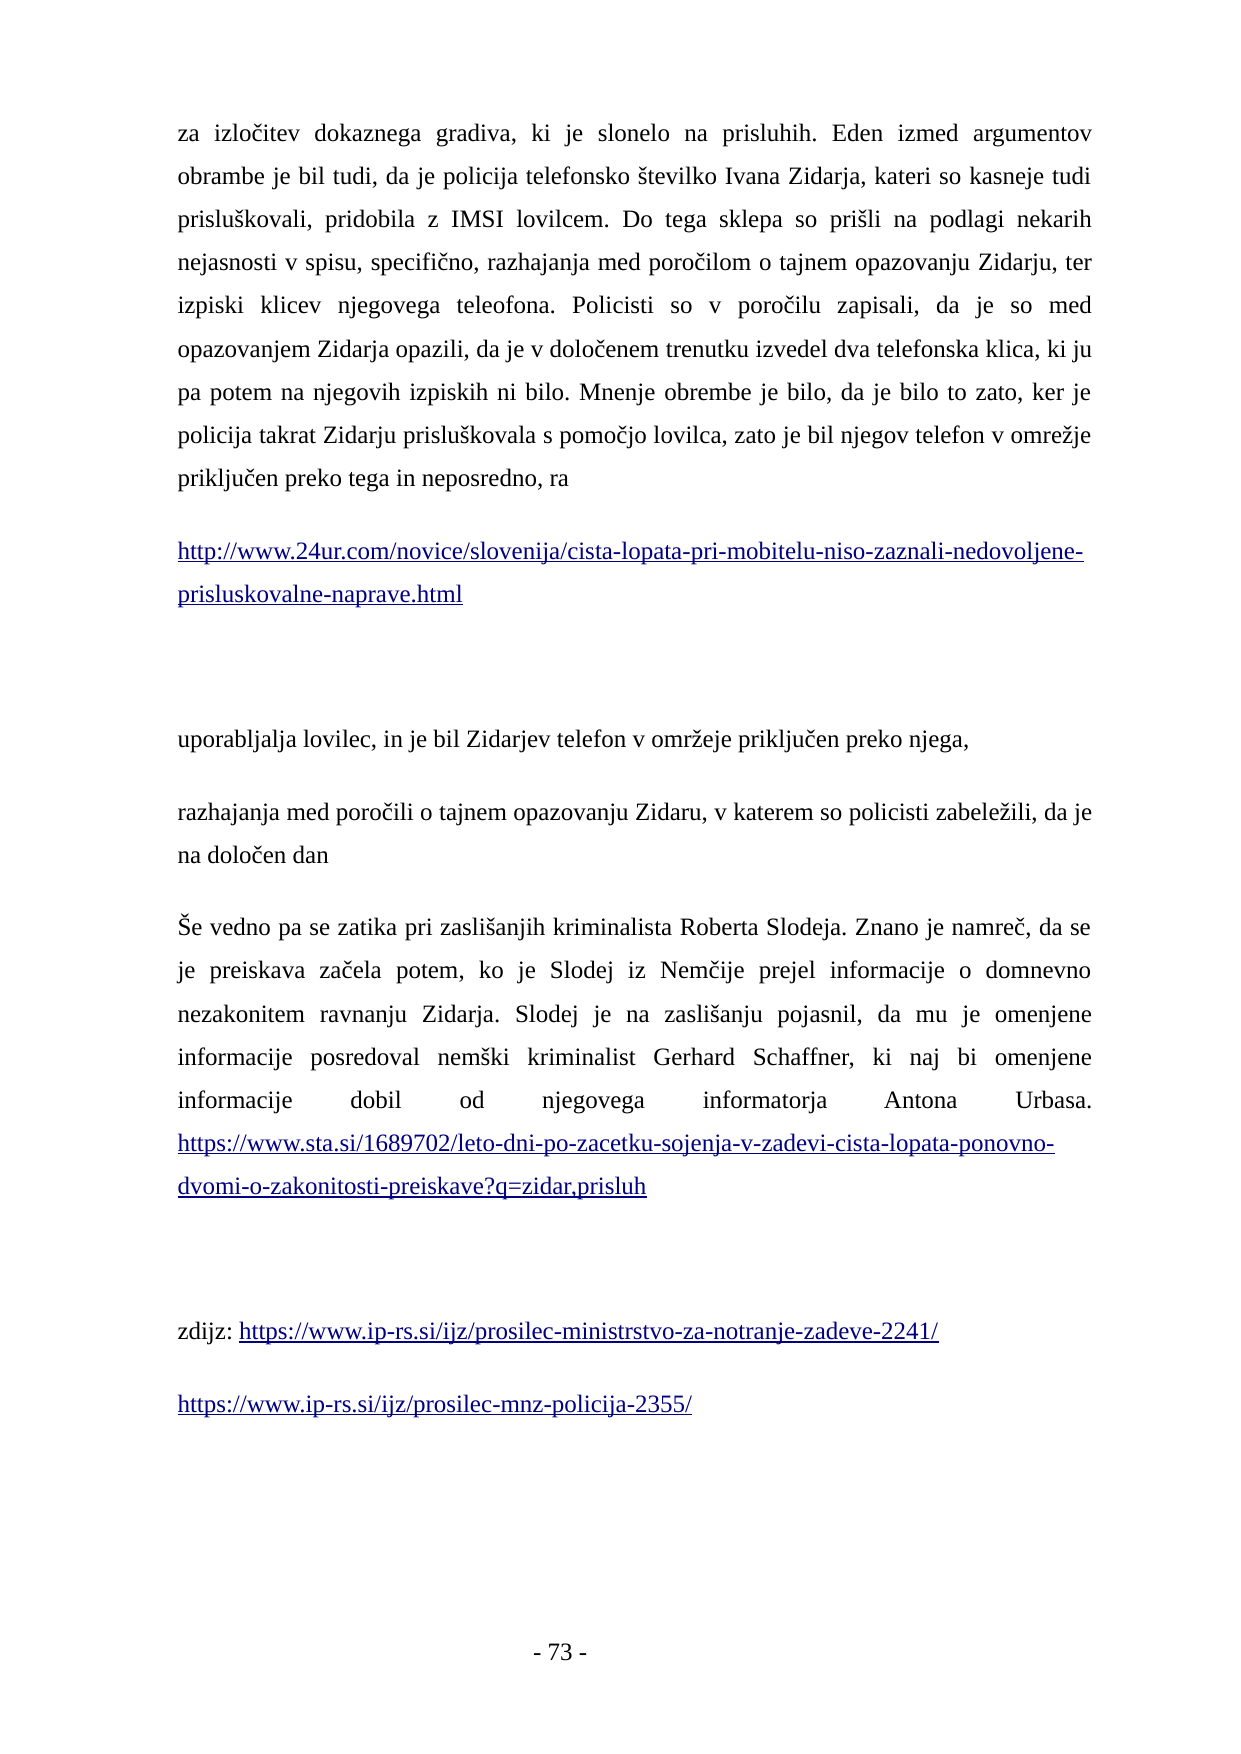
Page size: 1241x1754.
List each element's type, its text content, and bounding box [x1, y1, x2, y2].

text https://www.ip-rs.si/ijz/prosilec-mnz-policija-2355/ [177, 1389, 1093, 1418]
text razhajanja med poročili o tajnem opazovanju Zidaru, v katerem so policisti zabeležili, da je na določen dan [177, 797, 1093, 868]
text za izločitev dokaznega gradiva, ki je slonelo na prisluhih. Eden izmed argumentov obrambe je bil tudi, da je policija telefonsko številko Ivana Zidarja, kateri so kasneje tudi prisluškovali, pridobila z IMSI lovilcem. Do tega sklepa so prišli na podlagi nekarih nejasnosti v spisu, specifično, razhajanja med poročilom o tajnem opazovanju Zidarju, ter izpiski klicev njegovega teleofona. Policisti so v poročilu zapisali, da je so med opazovanjem Zidarja opazili, da je v določenem trenutku izvedel dva telefonska klica, ki ju pa potem na njegovih izpiskih ni bilo. Mnenje obrembe je bilo, da je bilo to zato, ker je policija takrat Zidarju prisluškovala s pomočjo lovilca, zato je bil njegov telefon v omrežje priključen preko tega in neposredno, ra [177, 118, 1093, 492]
text http://www.24ur.com/novice/slovenija/cista-lopata-pri-mobitelu-niso-zaznali-nedovoljene-prisluskovalne-naprave.html [177, 536, 1093, 608]
text uporabljalja lovilec, in je bil Zidarjev telefon v omržeje priključen preko njega, [177, 724, 1093, 753]
text Še vedno pa se zatika pri zaslišanjih kriminalista Roberta Slodeja. Znano je namreč, da se je preiskava začela potem, ko je Slodej iz Nemčije prejel informacije o domnevno nezakonitem ravnanju Zidarja. Slodej je na zaslišanju pojasnil, da mu je omenjene informacije posredoval nemški kriminalist Gerhard Schaffner, ki naj bi omenjene informacije dobil od njegovega informatorja Antona Urbasa. https://www.sta.si/1689702/leto-dni-po-zacetku-sojenja-v-zadevi-cista-lopata-ponovno-dvomi-o-zakonitosti-preiskave?q=zidar,prisluh [177, 912, 1093, 1200]
text zdijz: https://www.ip-rs.si/ijz/prosilec-ministrstvo-za-notranje-zadeve-2241/ [177, 1316, 1093, 1345]
